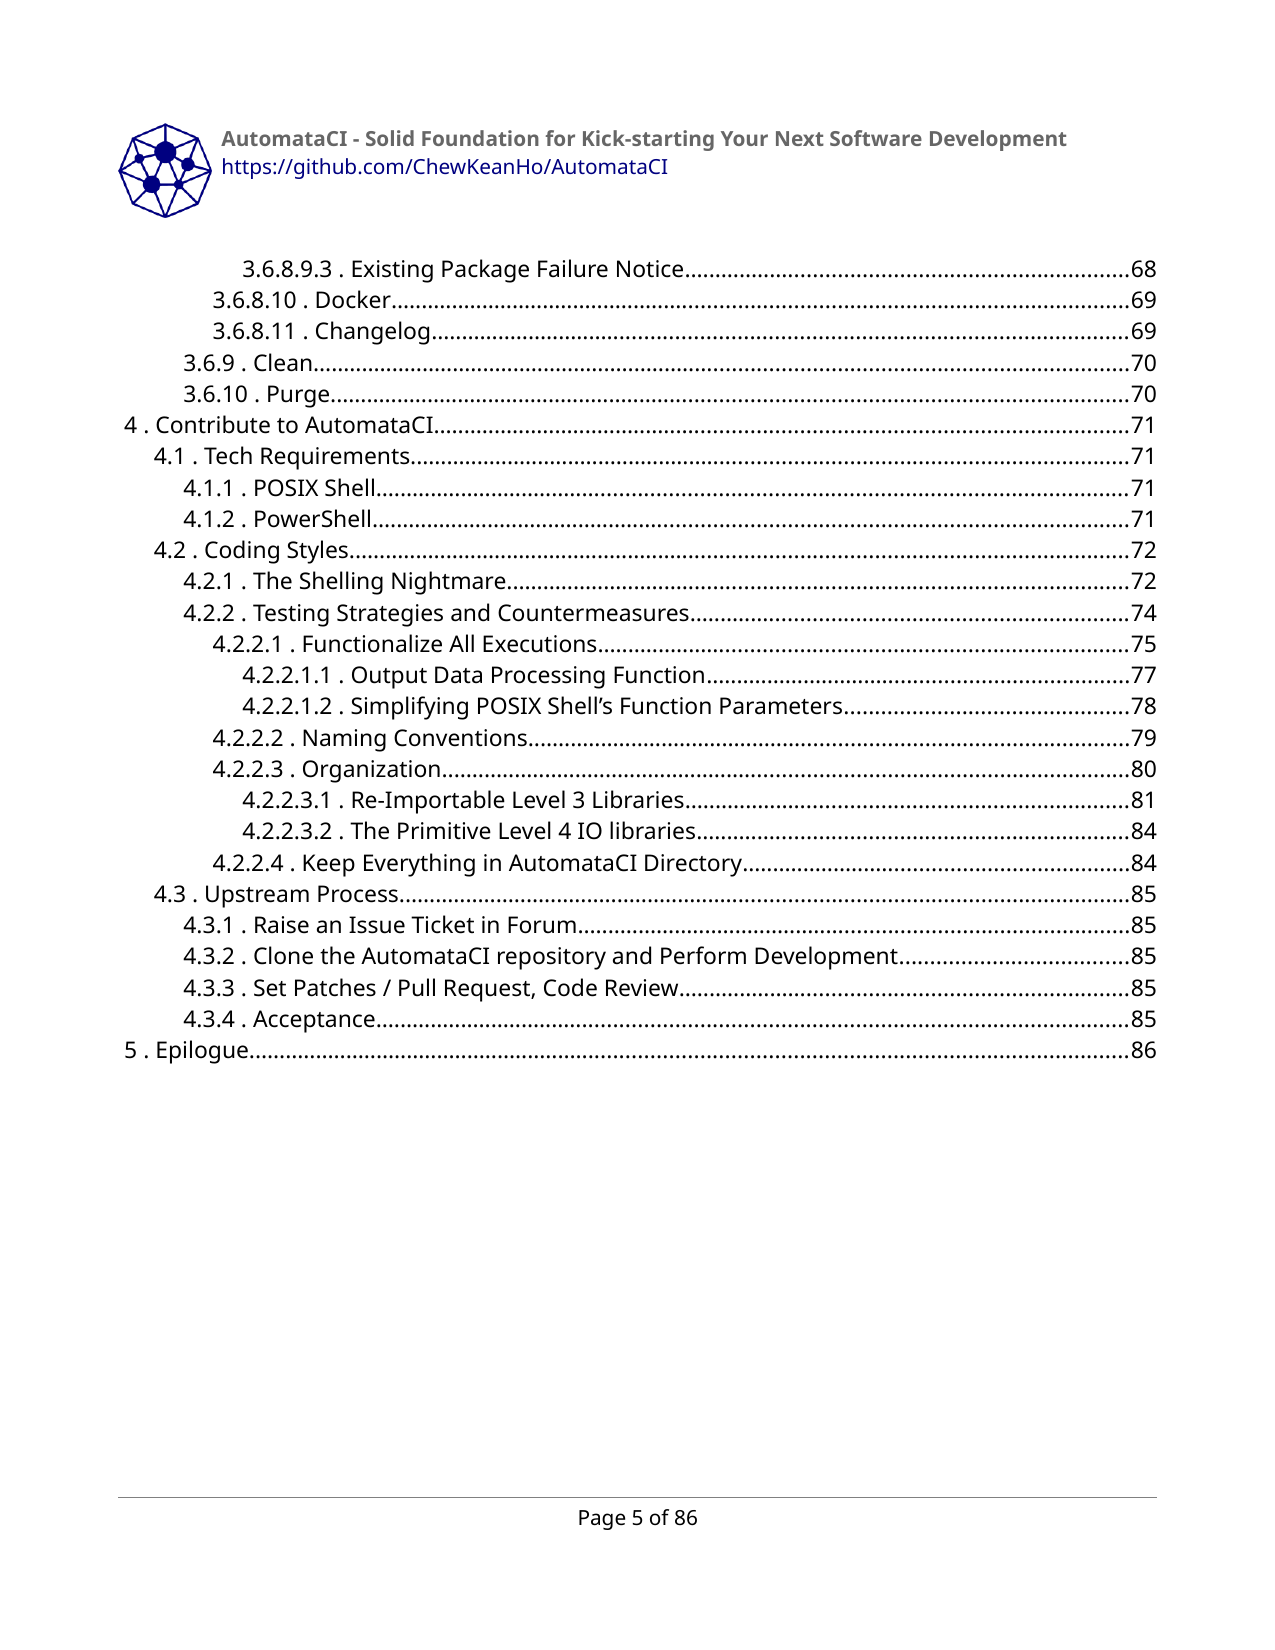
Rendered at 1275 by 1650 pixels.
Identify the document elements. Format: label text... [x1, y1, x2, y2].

text 3.6.8.9.3 . Existing Package Failure Notice 68 [236, 253, 1157, 284]
text 4.2.2.4 . Keep Everything in AutomataCI Directory 84 [207, 847, 1157, 878]
text 4.3.1 . Raise an Issue Ticket in Forum 85 [177, 909, 1157, 940]
text 4.1 . Tech Requirements 71 [148, 440, 1157, 472]
text 3.6.8.10 . Docker 69 [207, 284, 1157, 315]
text 4.3.4 . Acceptance 85 [177, 1003, 1157, 1034]
text 4.2.2.3.2 . The Primitive Level 4 IO libraries 84 [236, 815, 1157, 847]
text 4.2.1 . The Shelling Nightmare 72 [177, 565, 1157, 597]
picture [118, 123, 212, 218]
text 4.2.2.3.1 . Re-Importable Level 3 Libraries 81 [236, 784, 1157, 815]
text 4.2.2.2 . Naming Conventions 79 [207, 722, 1157, 753]
text 4.3.2 . Clone the AutomataCI repository and Perform Development 85 [177, 940, 1157, 972]
text 4.2.2.1.1 . Output Data Processing Function 77 [236, 659, 1157, 690]
text 4.2 . Coding Styles 72 [148, 534, 1157, 565]
text 4.1.2 . PowerShell 71 [177, 503, 1157, 534]
text 4.2.2.1.2 . Simplifying POSIX Shell’s Function Parameters 78 [236, 690, 1157, 722]
text 4.1.1 . POSIX Shell 71 [177, 472, 1157, 503]
text 4.3 . Upstream Process 85 [148, 878, 1157, 909]
text 4.2.2.1 . Functionalize All Executions 75 [207, 628, 1157, 659]
text 3.6.8.11 . Changelog 69 [207, 315, 1157, 347]
text 4.2.2.3 . Organization 80 [207, 753, 1157, 784]
text 3.6.9 . Clean 70 [177, 347, 1157, 378]
text 3.6.10 . Purge 70 [177, 378, 1157, 409]
text 4.2.2 . Testing Strategies and Countermeasures 74 [177, 597, 1157, 628]
text 4 . Contribute to AutomataCI 71 [118, 409, 1157, 440]
text 5 . Epilogue 86 [118, 1034, 1157, 1065]
text 4.3.3 . Set Patches / Pull Request, Code Review 85 [177, 972, 1157, 1003]
